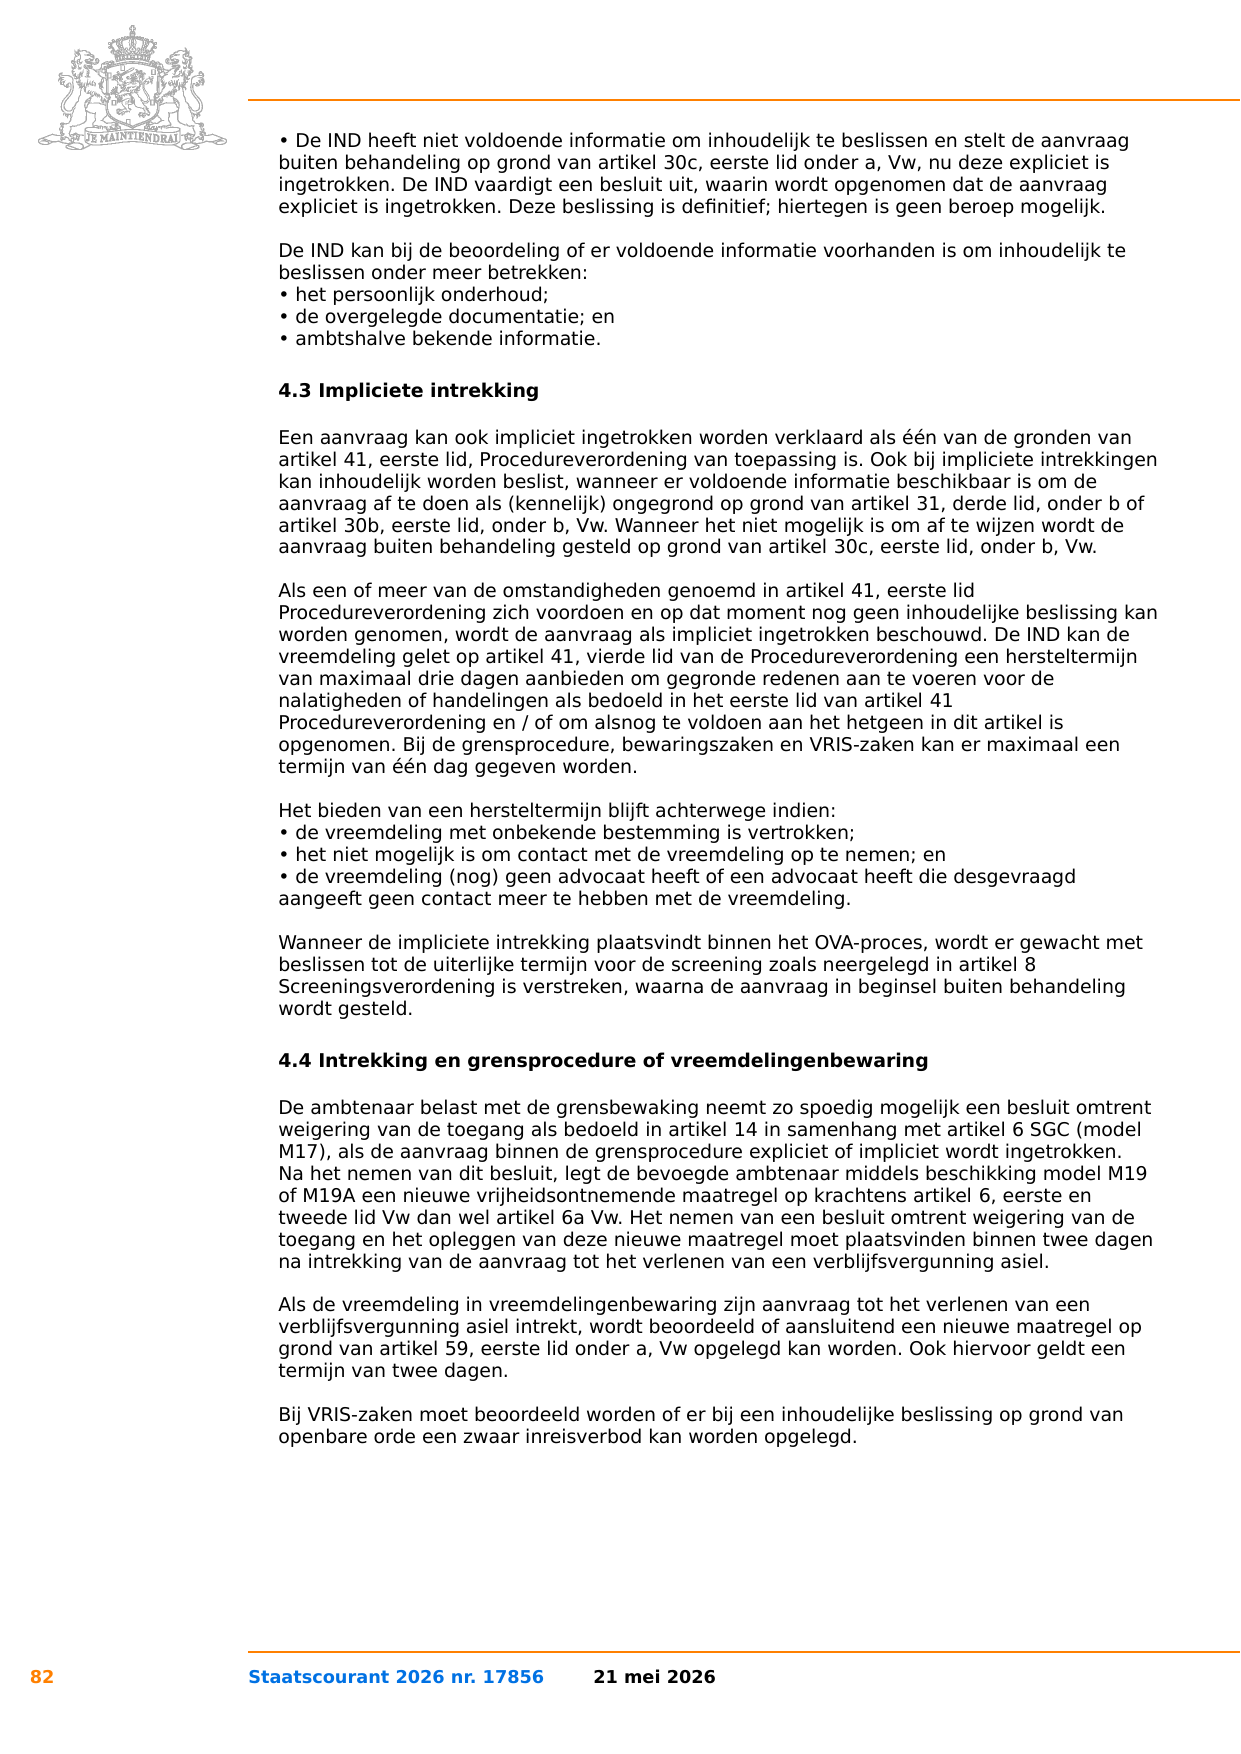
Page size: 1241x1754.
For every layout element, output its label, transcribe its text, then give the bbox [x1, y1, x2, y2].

text Een aanvraag kan ook impliciet ingetrokken worden verklaard als één van de gronden van artikel 41, eerste lid, Procedureverordening van toepassing is. Ook bij impliciete intrekkingen kan inhoudelijk worden beslist, wanneer er voldoende informatie beschikbaar is om de aanvraag af te doen als (kennelijk) ongegrond op grond van artikel 31, derde lid, onder b of artikel 30b, eerste lid, onder b, Vw. Wanneer het niet mogelijk is om af te wijzen wordt de aanvraag buiten behandeling gesteld op grond van artikel 30c, eerste lid, onder b, Vw. [278, 427, 1163, 558]
text De IND kan bij de beoordeling of er voldoende informatie voorhanden is om inhoudelijk te beslissen onder meer betrekken: [278, 240, 1163, 284]
text Als een of meer van de omstandigheden genoemd in artikel 41, eerste lid Procedureverordening zich voordoen en op dat moment nog geen inhoudelijke beslissing kan worden genomen, wordt de aanvraag als impliciet ingetrokken beschouwd. De IND kan de vreemdeling gelet op artikel 41, vierde lid van de Procedureverordening een hersteltermijn van maximaal drie dagen aanbieden om gegronde redenen aan te voeren voor de nalatigheden of handelingen als bedoeld in het eerste lid van artikel 41 Procedureverordening en / of om alsnog te voldoen aan het hetgeen in dit artikel is opgenomen. Bij de grensprocedure, bewaringszaken en VRIS-zaken kan er maximaal een termijn van één dag gegeven worden. [278, 580, 1163, 778]
text Na het nemen van dit besluit, legt de bevoegde ambtenaar middels beschikking model M19 of M19A een nieuwe vrijheidsontnemende maatregel op krachtens artikel 6, eerste en tweede lid Vw dan wel artikel 6a Vw. Het nemen van een besluit omtrent weigering van de toegang en het opleggen van deze nieuwe maatregel moet plaatsvinden binnen twee dagen na intrekking van de aanvraag tot het verlenen van een verblijfsvergunning asiel. [278, 1163, 1163, 1272]
subtitle 4.4 Intrekking en grensprocedure of vreemdelingenbewaring [278, 1050, 1163, 1072]
text • het niet mogelijk is om contact met de vreemdeling op te nemen; en [278, 844, 1163, 866]
text • de vreemdeling (nog) geen advocaat heeft of een advocaat heeft die desgevraagd aangeeft geen contact meer te hebben met de vreemdeling. [278, 866, 1163, 910]
text Als de vreemdeling in vreemdelingenbewaring zijn aanvraag tot het verlenen van een verblijfsvergunning asiel intrekt, wordt beoordeeld of aansluitend een nieuwe maatregel op grond van artikel 59, eerste lid onder a, Vw opgelegd kan worden. Ook hiervoor geldt een termijn van twee dagen. [278, 1294, 1163, 1382]
text Het bieden van een hersteltermijn blijft achterwege indien: [278, 800, 1163, 822]
text • de overgelegde documentatie; en [278, 306, 1163, 328]
picture [38, 25, 227, 150]
text • ambtshalve bekende informatie. [278, 328, 1163, 349]
text • de vreemdeling met onbekende bestemming is vertrokken; [278, 822, 1163, 844]
text Bij VRIS-zaken moet beoordeeld worden of er bij een inhoudelijke beslissing op grond van openbare orde een zwaar inreisverbod kan worden opgelegd. [278, 1404, 1163, 1448]
text Wanneer de impliciete intrekking plaatsvindt binnen het OVA-proces, wordt er gewacht met beslissen tot de uiterlijke termijn voor de screening zoals neergelegd in artikel 8 Screeningsverordening is verstreken, waarna de aanvraag in beginsel buiten behandeling wordt gesteld. [278, 932, 1163, 1020]
subtitle 4.3 Impliciete intrekking [278, 379, 1163, 402]
text • De IND heeft niet voldoende informatie om inhoudelijk te beslissen en stelt de aanvraag buiten behandeling op grond van artikel 30c, eerste lid onder a, Vw, nu deze expliciet is ingetrokken. De IND vaardigt een besluit uit, waarin wordt opgenomen dat de aanvraag expliciet is ingetrokken. Deze beslissing is definitief; hiertegen is geen beroep mogelijk. [278, 130, 1163, 218]
text De ambtenaar belast met de grensbewaking neemt zo spoedig mogelijk een besluit omtrent weigering van de toegang als bedoeld in artikel 14 in samenhang met artikel 6 SGC (model M17), als de aanvraag binnen de grensprocedure expliciet of impliciet wordt ingetrokken. [278, 1097, 1163, 1163]
text • het persoonlijk onderhoud; [278, 284, 1163, 306]
